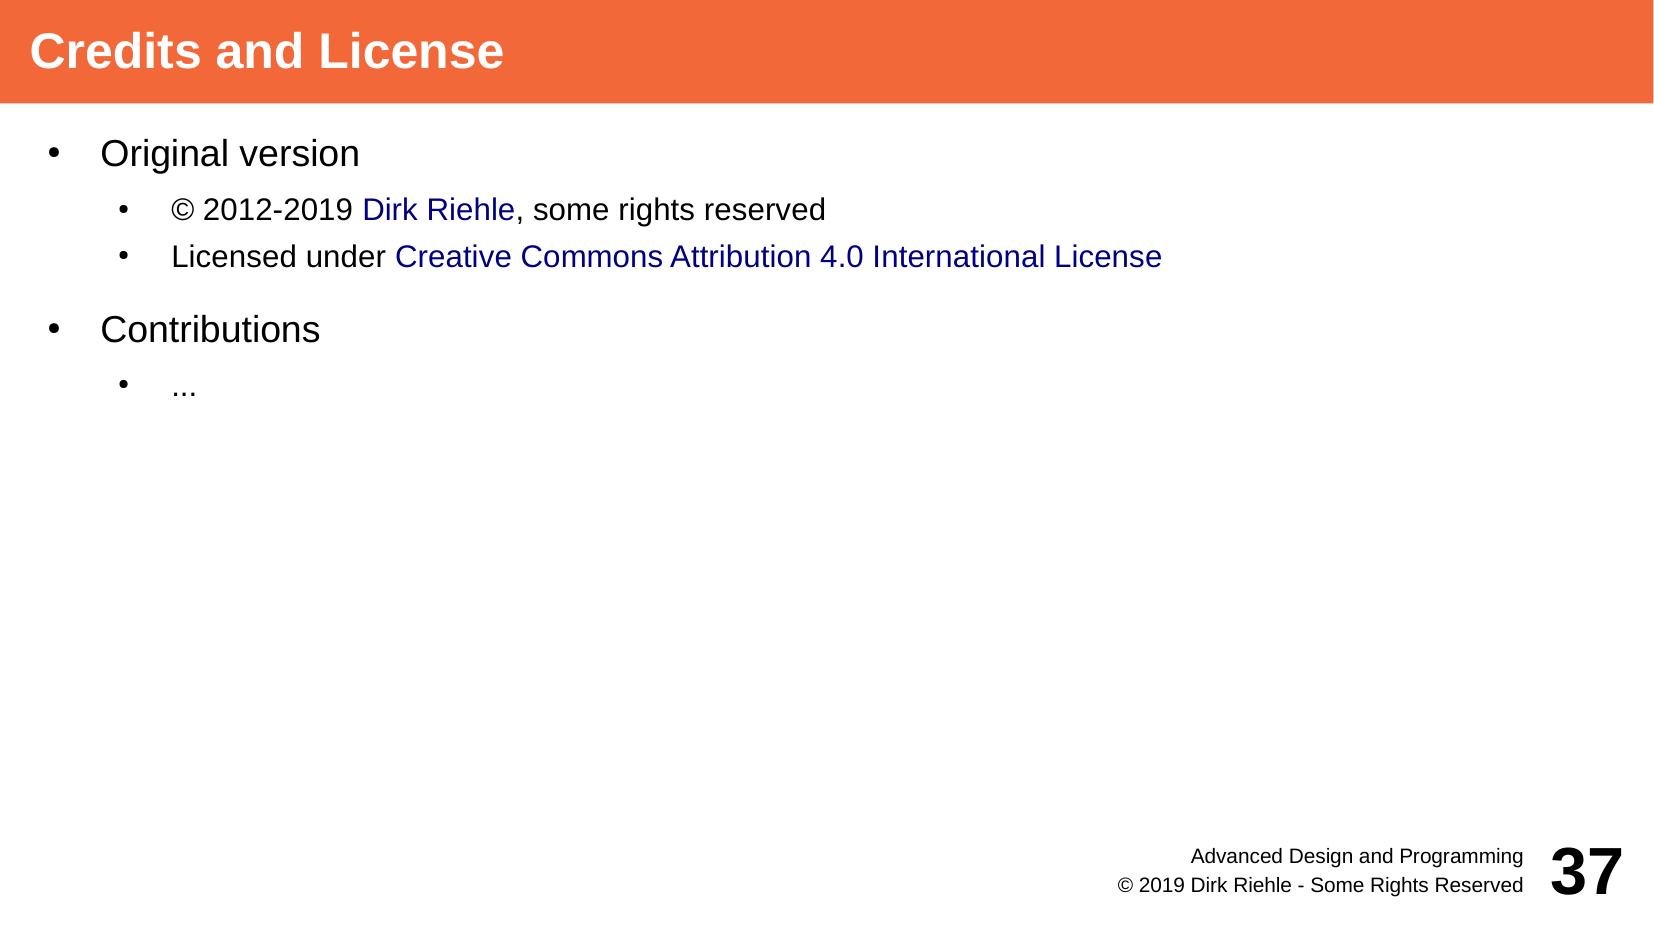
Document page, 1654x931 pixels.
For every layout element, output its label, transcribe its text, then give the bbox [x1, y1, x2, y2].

title Credits and License [0, 0, 1654, 104]
list Original version © 2012-2019 Dirk Riehle, some rights reserved Licensed under Creative Commons Attribution 4.0 International License Contributions ... [29, 132, 1625, 813]
